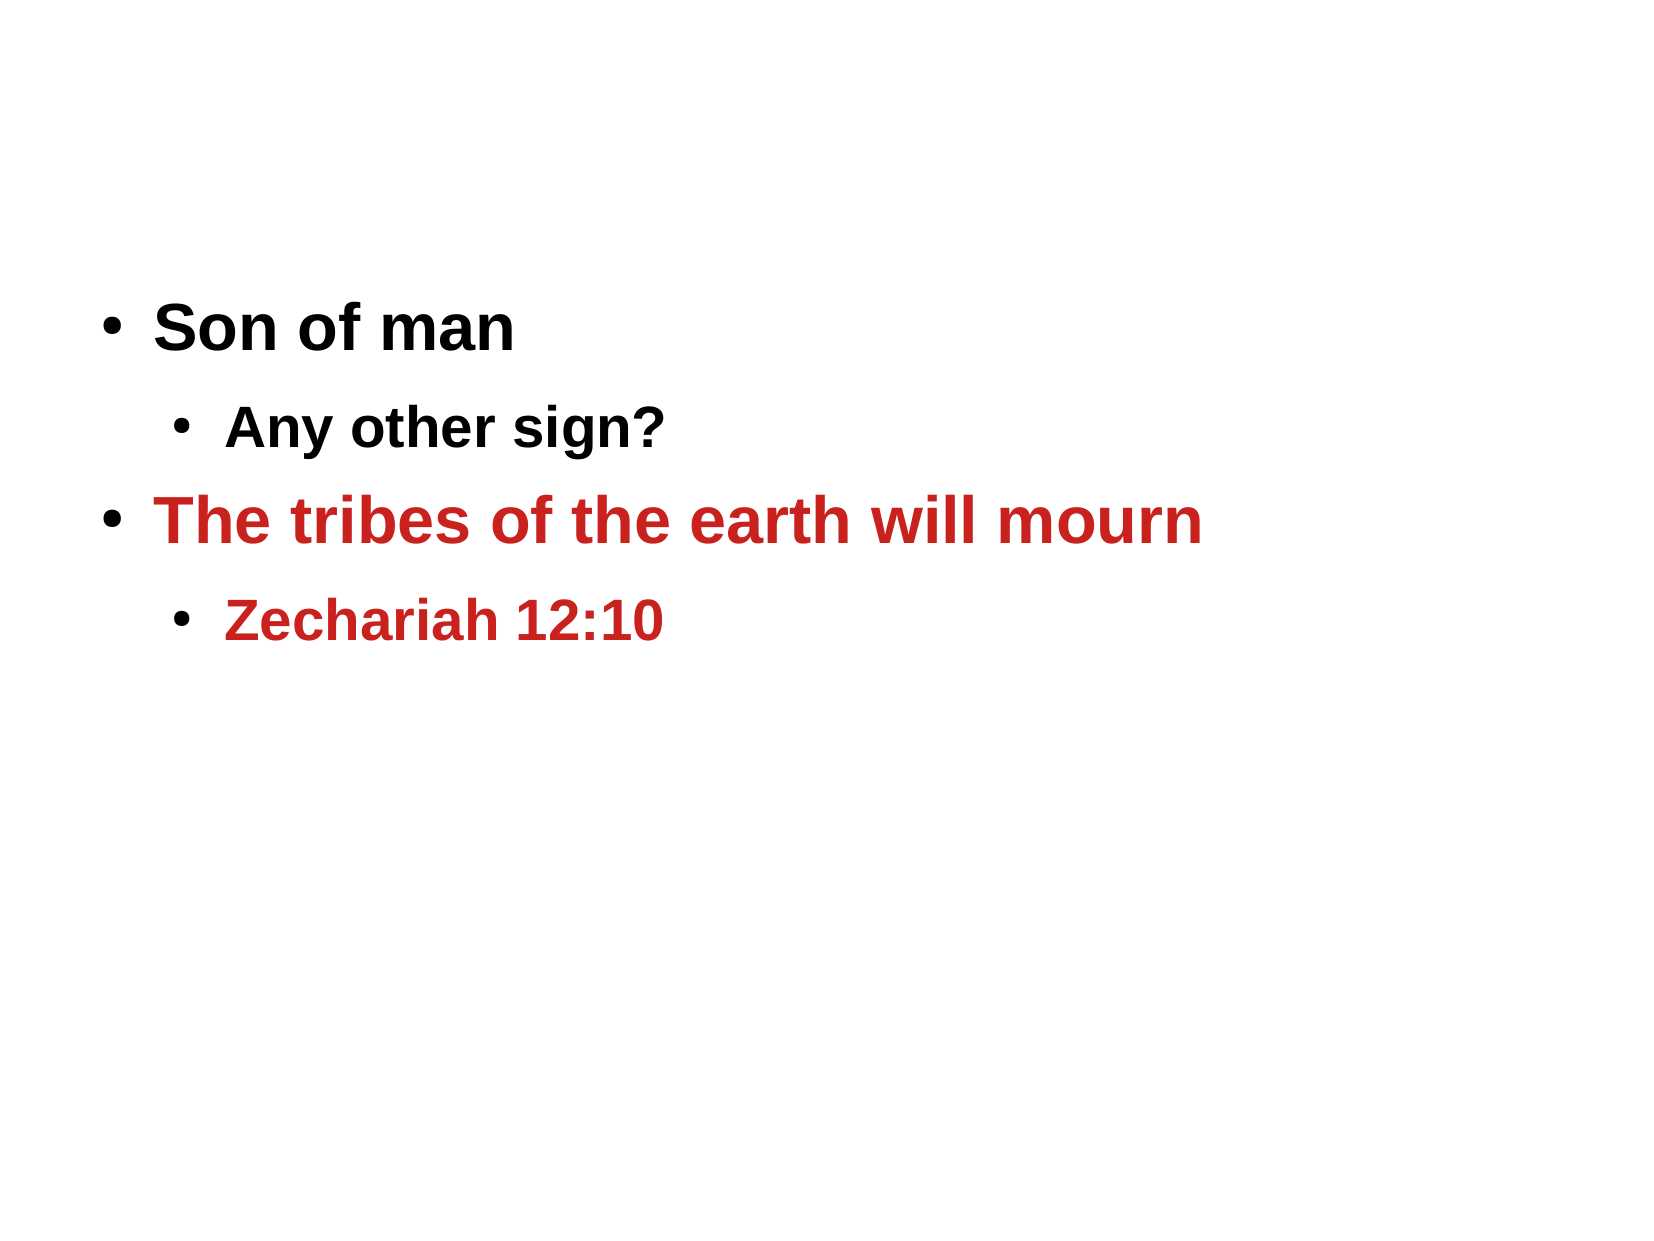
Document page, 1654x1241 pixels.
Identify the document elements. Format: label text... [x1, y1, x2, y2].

list Son of man Any other sign? The tribes of the earth will mourn Zechariah 12:10 [82, 290, 1571, 1010]
